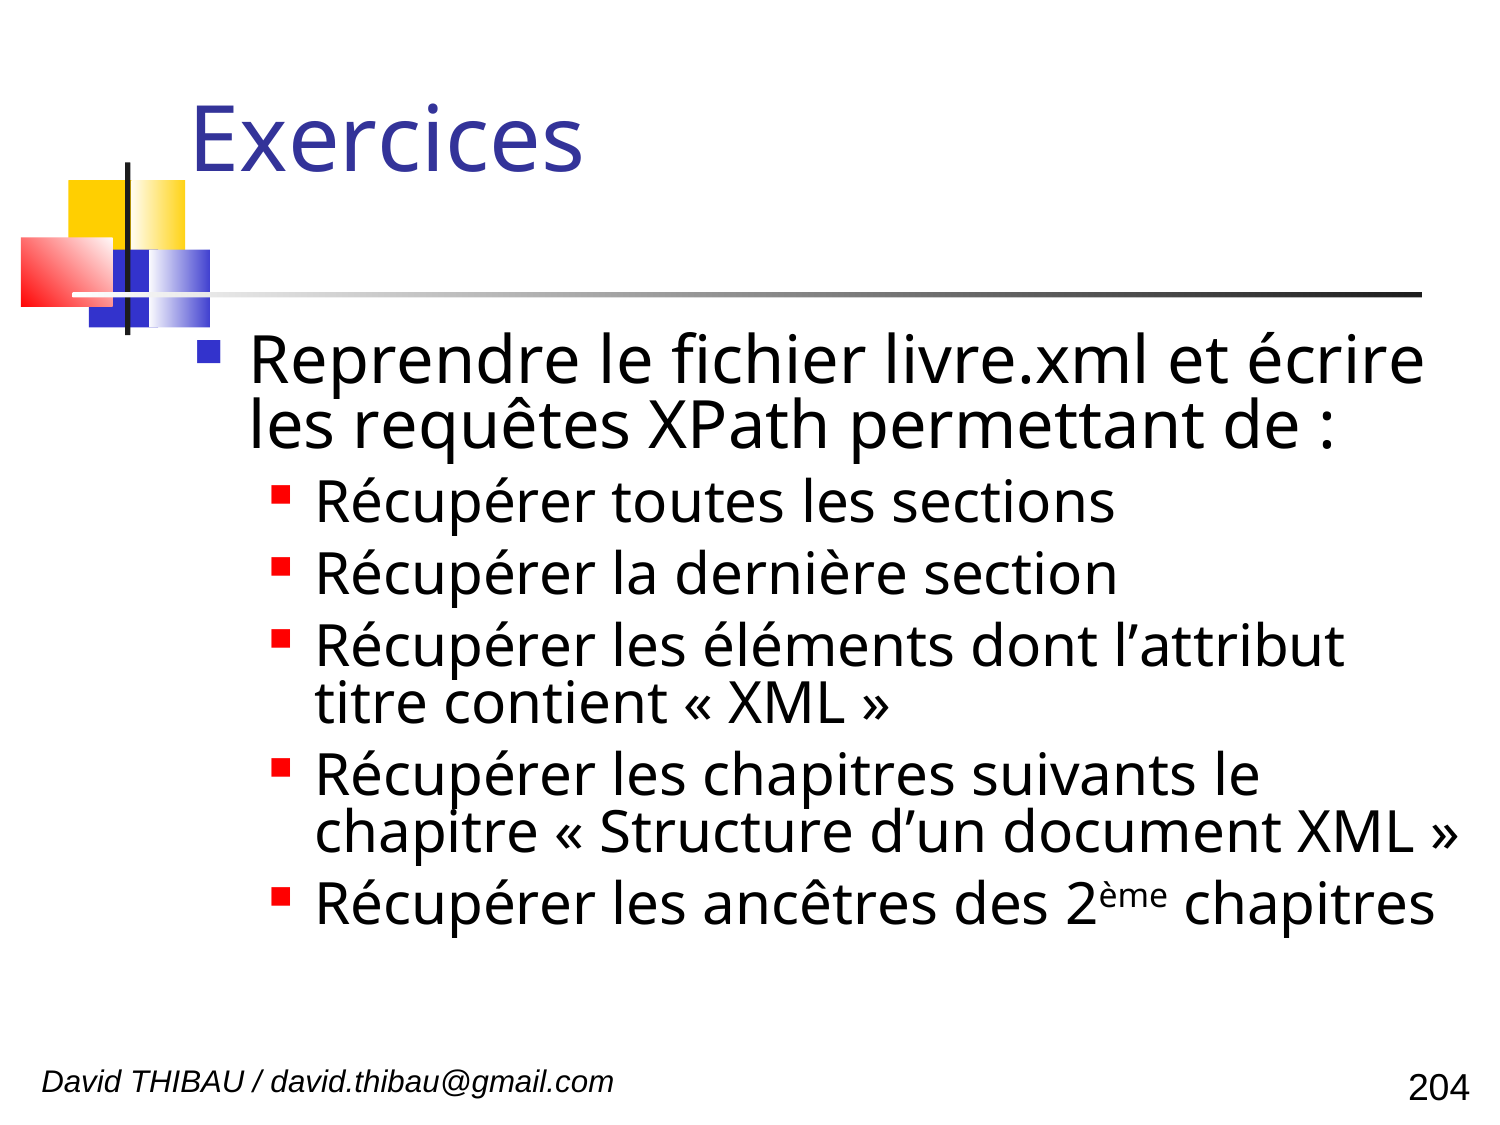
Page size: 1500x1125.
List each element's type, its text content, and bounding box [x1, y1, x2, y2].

list Reprendre le fichier livre.xml et écrire les requêtes XPath permettant de : Récupérer toutes les sections Récupérer la dernière section Récupérer les éléments dont l’attribut titre contient « XML » Récupérer les chapitres suivants le chapitre « Structure d’un document XML » Récupérer les ancêtres des 2ème chapitres [193, 330, 1469, 1117]
title Exercices [188, 13, 1467, 275]
